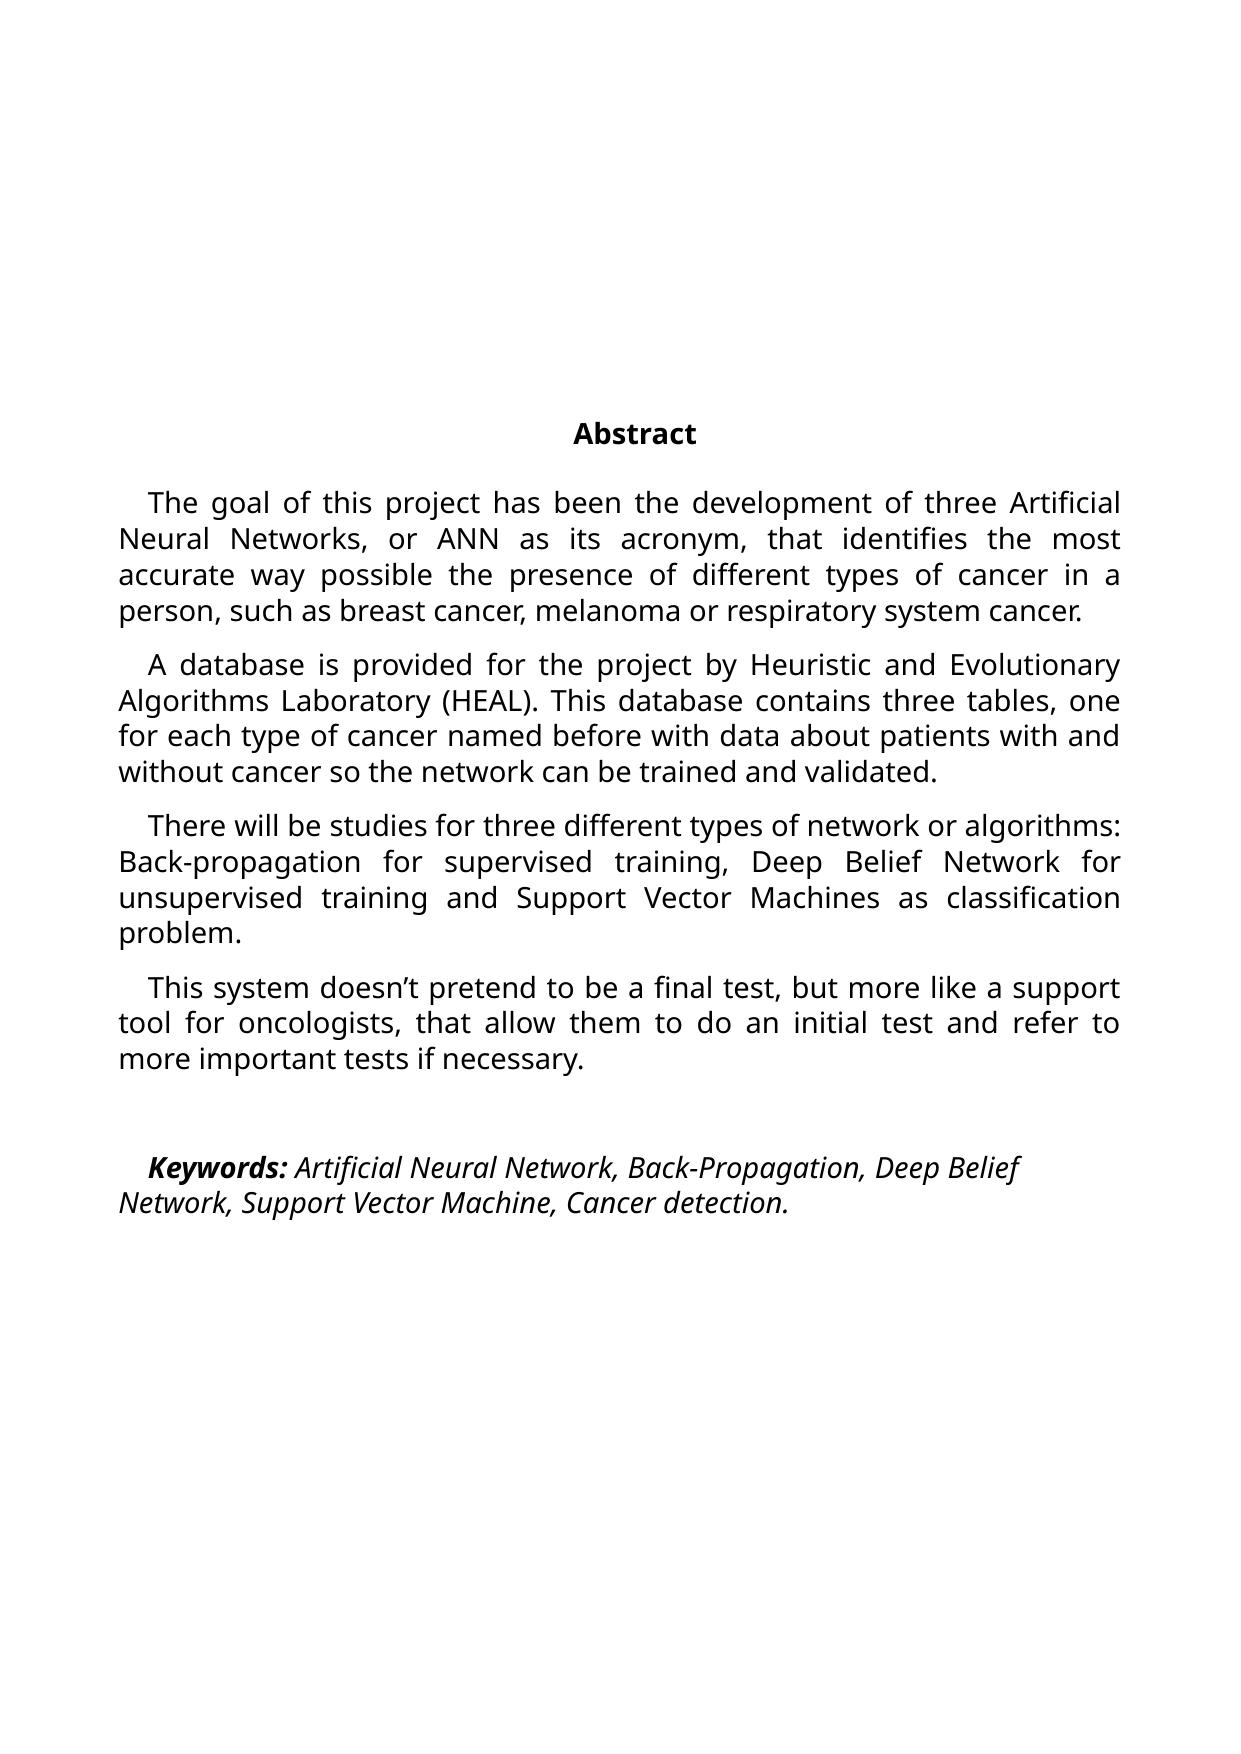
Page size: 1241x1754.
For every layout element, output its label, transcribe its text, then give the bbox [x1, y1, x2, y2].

text This system doesn’t pretend to be a final test, but more like a support tool for oncologists, that allow them to do an initial test and refer to more important tests if necessary. [118, 967, 1122, 1078]
text The goal of this project has been the development of three Artificial Neural Networks, or ANN as its acronym, that identifies the most accurate way possible the presence of different types of cancer in a person, such as breast cancer, melanoma or respiratory system cancer. [118, 483, 1122, 629]
text There will be studies for three different types of network or algorithms: Back-propagation for supervised training, Deep Belief Network for unsupervised training and Support Vector Machines as classification problem. [118, 806, 1122, 952]
text Abstract [118, 413, 1122, 453]
text A database is provided for the project by Heuristic and Evolutionary Algorithms Laboratory (HEAL). This database contains three tables, one for each type of cancer named before with data about patients with and without cancer so the network can be trained and validated. [118, 644, 1122, 791]
text Keywords: Artificial Neural Network, Back-Propagation, Deep Belief Network, Support Vector Machine, Cancer detection. [118, 1147, 1122, 1222]
